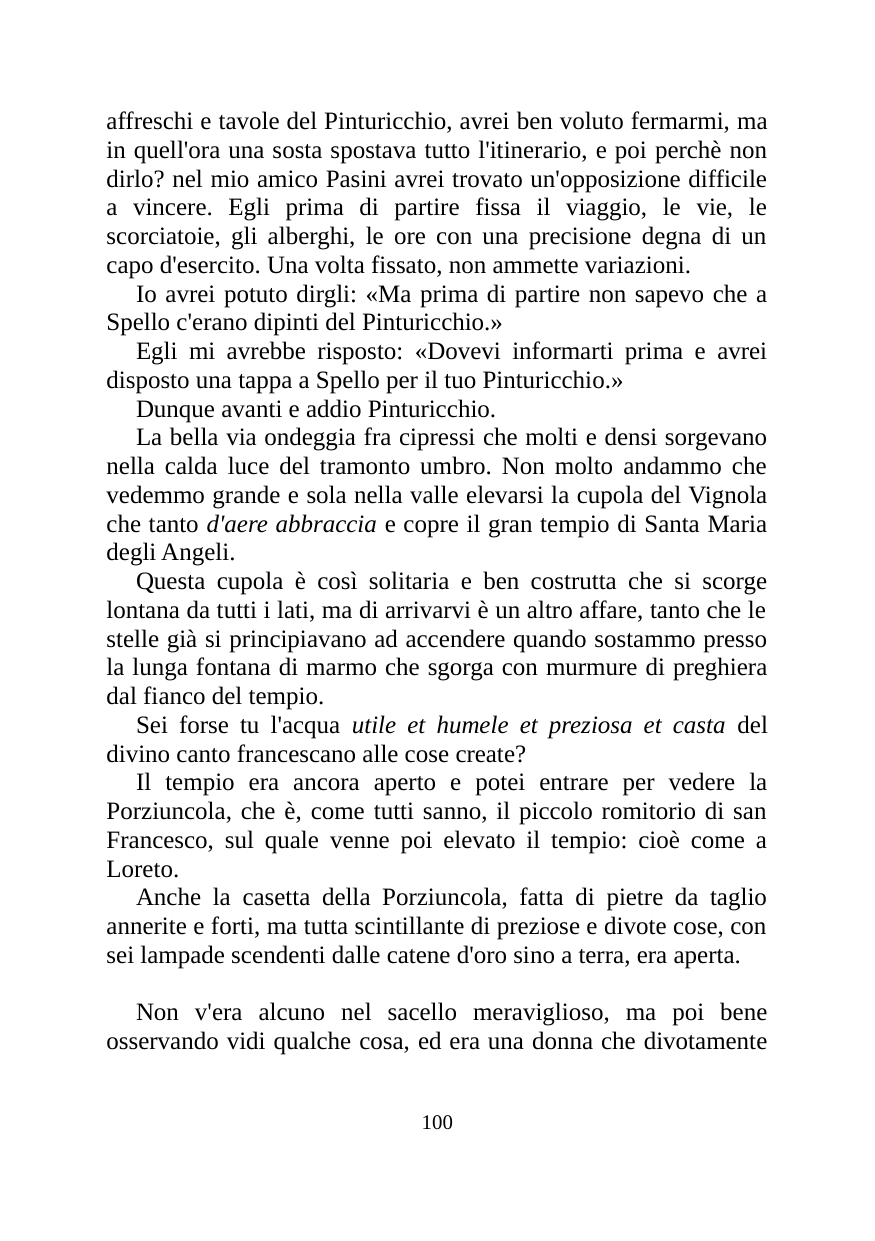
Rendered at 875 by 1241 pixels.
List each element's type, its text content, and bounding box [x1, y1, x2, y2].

text Sei forse tu l'acqua utile et humele et preziosa et casta del divino canto francescano alle cose create? [106, 710, 768, 767]
text Dunque avanti e addio Pinturicchio. [106, 394, 768, 422]
text Questa cupola è così solitaria e ben costrutta che si scorge lontana da tutti i lati, ma di arrivarvi è un altro affare, tanto che le stelle già si principiavano ad accendere quando sostammo presso la lunga fontana di marmo che sgorga con murmure di preghiera dal fianco del tempio. [106, 566, 768, 710]
text Il tempio era ancora aperto e potei entrare per vedere la Porziuncola, che è, come tutti sanno, il piccolo romitorio di san Francesco, sul quale venne poi elevato il tempio: cioè come a Loreto. [106, 767, 768, 882]
text Non v'era alcuno nel sacello meraviglioso, ma poi bene osservando vidi qualche cosa, ed era una donna che divotamente [106, 997, 768, 1055]
text La bella via ondeggia fra cipressi che molti e densi sorgevano nella calda luce del tramonto umbro. Non molto andammo che vedemmo grande e sola nella valle elevarsi la cupola del Vignola che tanto d'aere abbraccia e copre il gran tempio di Santa Maria degli Angeli. [106, 422, 768, 566]
text Anche la casetta della Porziuncola, fatta di pietre da taglio annerite e forti, ma tutta scintillante di preziose e divote cose, con sei lampade scendenti dalle catene d'oro sino a terra, era aperta. [106, 882, 768, 969]
text Io avrei potuto dirgli: «Ma prima di partire non sapevo che a Spello c'erano dipinti del Pinturicchio.» [106, 279, 768, 336]
text Egli mi avrebbe risposto: «Dovevi informarti prima e avrei disposto una tappa a Spello per il tuo Pinturicchio.» [106, 336, 768, 394]
text affreschi e tavole del Pinturicchio, avrei ben voluto fermarmi, ma in quell'ora una sosta spostava tutto l'itinerario, e poi perchè non dirlo? nel mio amico Pasini avrei trovato un'opposizione difficile a vincere. Egli prima di partire fissa il viaggio, le vie, le scorciatoie, gli alberghi, le ore con una precisione degna di un capo d'esercito. Una volta fissato, non ammette variazioni. [106, 106, 768, 279]
